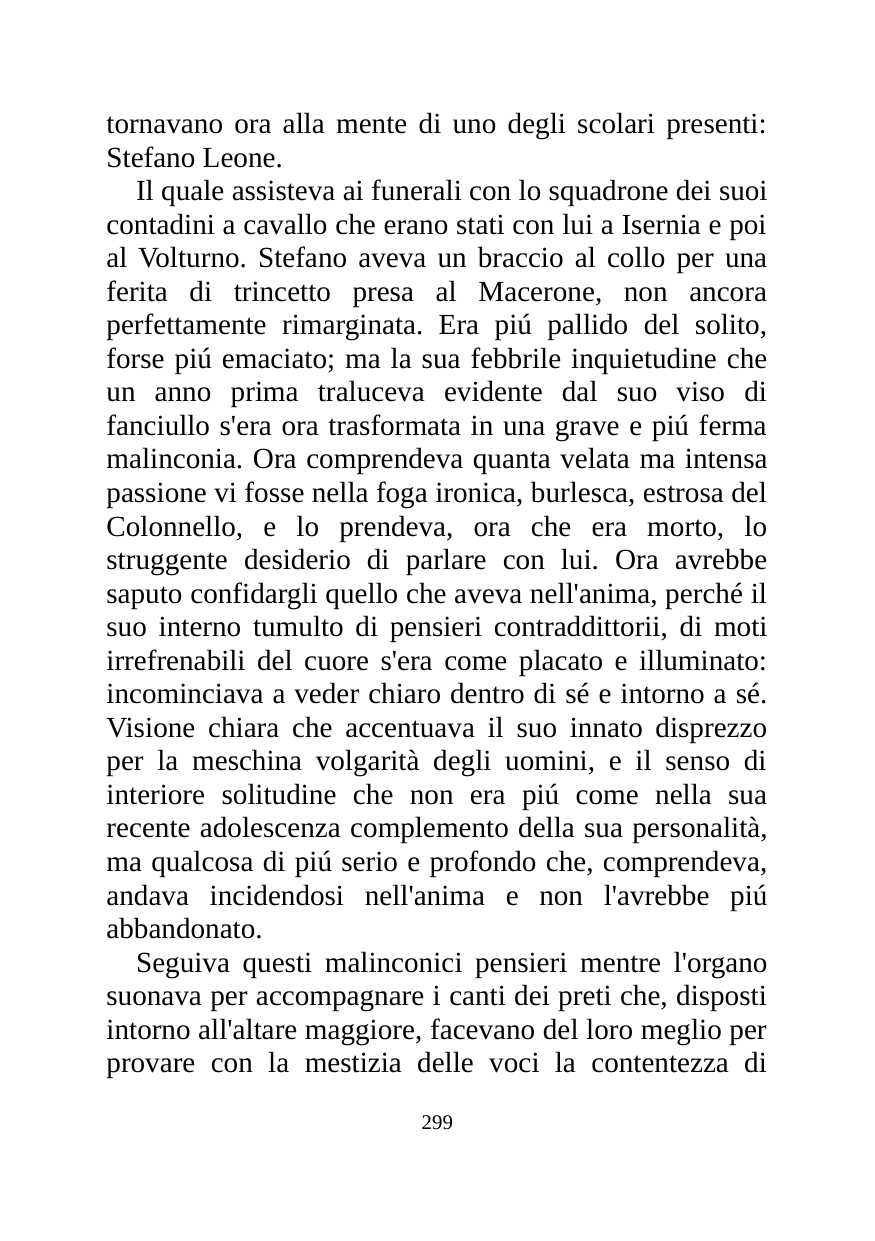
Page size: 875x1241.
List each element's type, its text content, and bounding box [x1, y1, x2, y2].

text tornavano ora alla mente di uno degli scolari presenti: Stefano Leone. [106, 106, 768, 173]
text Seguiva questi malinconici pensieri mentre l'organo suonava per accompagnare i canti dei preti che, disposti intorno all'altare maggiore, facevano del loro meglio per provare con la mestizia delle voci la contentezza di [106, 945, 768, 1079]
text Il quale assisteva ai funerali con lo squadrone dei suoi contadini a cavallo che erano stati con lui a Isernia e poi al Volturno. Stefano aveva un braccio al collo per una ferita di trincetto presa al Macerone, non ancora perfettamente rimarginata. Era piú pallido del solito, forse piú emaciato; ma la sua febbrile inquietudine che un anno prima traluceva evidente dal suo viso di fanciullo s'era ora trasformata in una grave e piú ferma malinconia. Ora comprendeva quanta velata ma intensa passione vi fosse nella foga ironica, burlesca, estrosa del Colonnello, e lo prendeva, ora che era morto, lo struggente desiderio di parlare con lui. Ora avrebbe saputo confidargli quello che aveva nell'anima, perché il suo interno tumulto di pensieri contraddittorii, di moti irrefrenabili del cuore s'era come placato e illuminato: incominciava a veder chiaro dentro di sé e intorno a sé. Visione chiara che accentuava il suo innato disprezzo per la meschina volgarità degli uomini, e il senso di interiore solitudine che non era piú come nella sua recente adolescenza complemento della sua personalità, ma qualcosa di piú serio e profondo che, comprendeva, andava incidendosi nell'anima e non l'avrebbe piú abbandonato. [106, 173, 768, 945]
